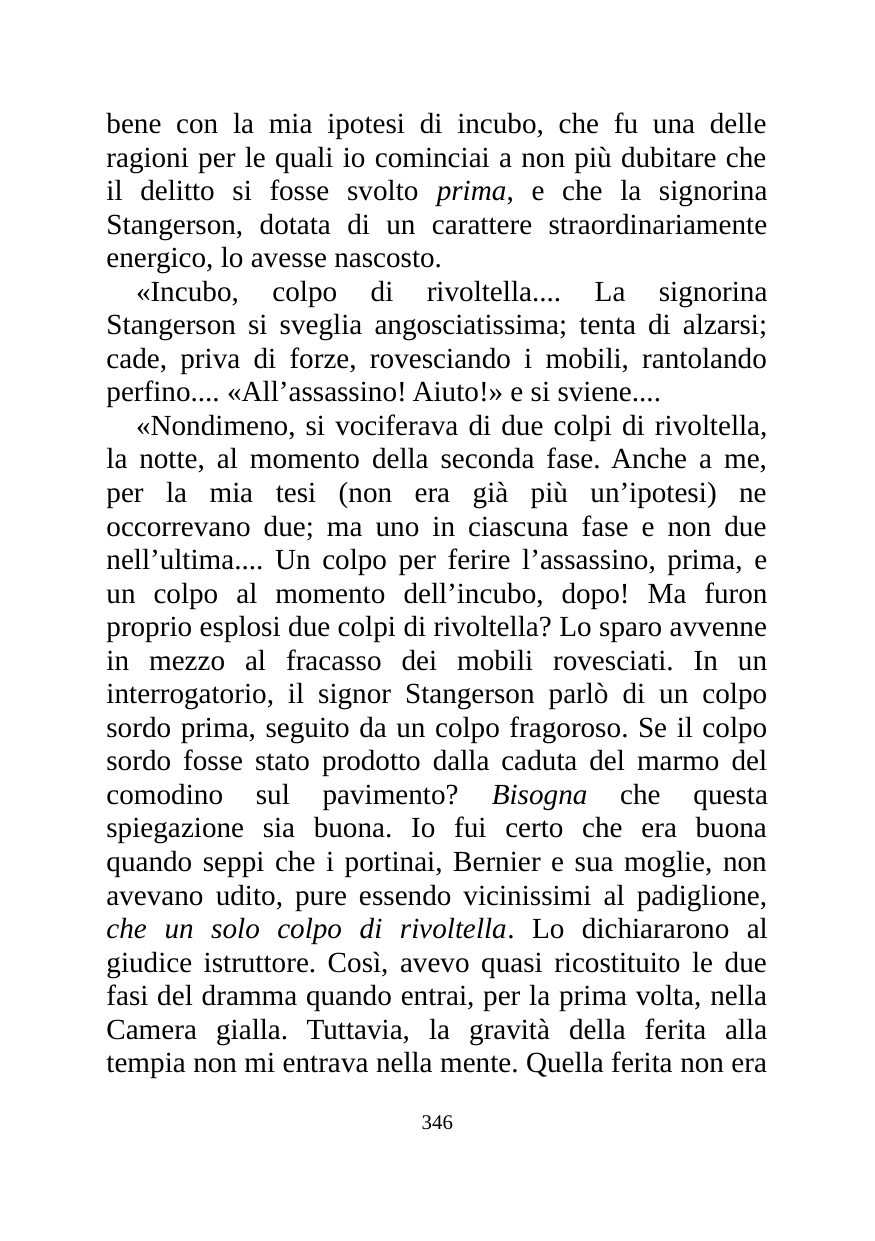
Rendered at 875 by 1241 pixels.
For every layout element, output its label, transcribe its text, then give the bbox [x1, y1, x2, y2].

text bene con la mia ipotesi di incubo, che fu una delle ragioni per le quali io cominciai a non più dubitare che il delitto si fosse svolto prima, e che la signorina Stangerson, dotata di un carattere straordinariamente energico, lo avesse nascosto. [106, 106, 768, 274]
text «Nondimeno, si vociferava di due colpi di rivoltella, la notte, al momento della seconda fase. Anche a me, per la mia tesi (non era già più un’ipotesi) ne occorrevano due; ma uno in ciascuna fase e non due nell’ultima.... Un colpo per ferire l’assassino, prima, e un colpo al momento dell’incubo, dopo! Ma furon proprio esplosi due colpi di rivoltella? Lo sparo avvenne in mezzo al fracasso dei mobili rovesciati. In un interrogatorio, il signor Stangerson parlò di un colpo sordo prima, seguito da un colpo fragoroso. Se il colpo sordo fosse stato prodotto dalla caduta del marmo del comodino sul pavimento? Bisogna che questa spiegazione sia buona. Io fui certo che era buona quando seppi che i portinai, Bernier e sua moglie, non avevano udito, pure essendo vicinissimi al padiglione, che un solo colpo di rivoltella. Lo dichiararono al giudice istruttore. Così, avevo quasi ricostituito le due fasi del dramma quando entrai, per la prima volta, nella Camera gialla. Tuttavia, la gravità della ferita alla tempia non mi entrava nella mente. Quella ferita non era [106, 408, 768, 1079]
text «Incubo, colpo di rivoltella.... La signorina Stangerson si sveglia angosciatissima; tenta di alzarsi; cade, priva di forze, rovesciando i mobili, rantolando perfino.... «All’assassino! Aiuto!» e si sviene.... [106, 274, 768, 408]
